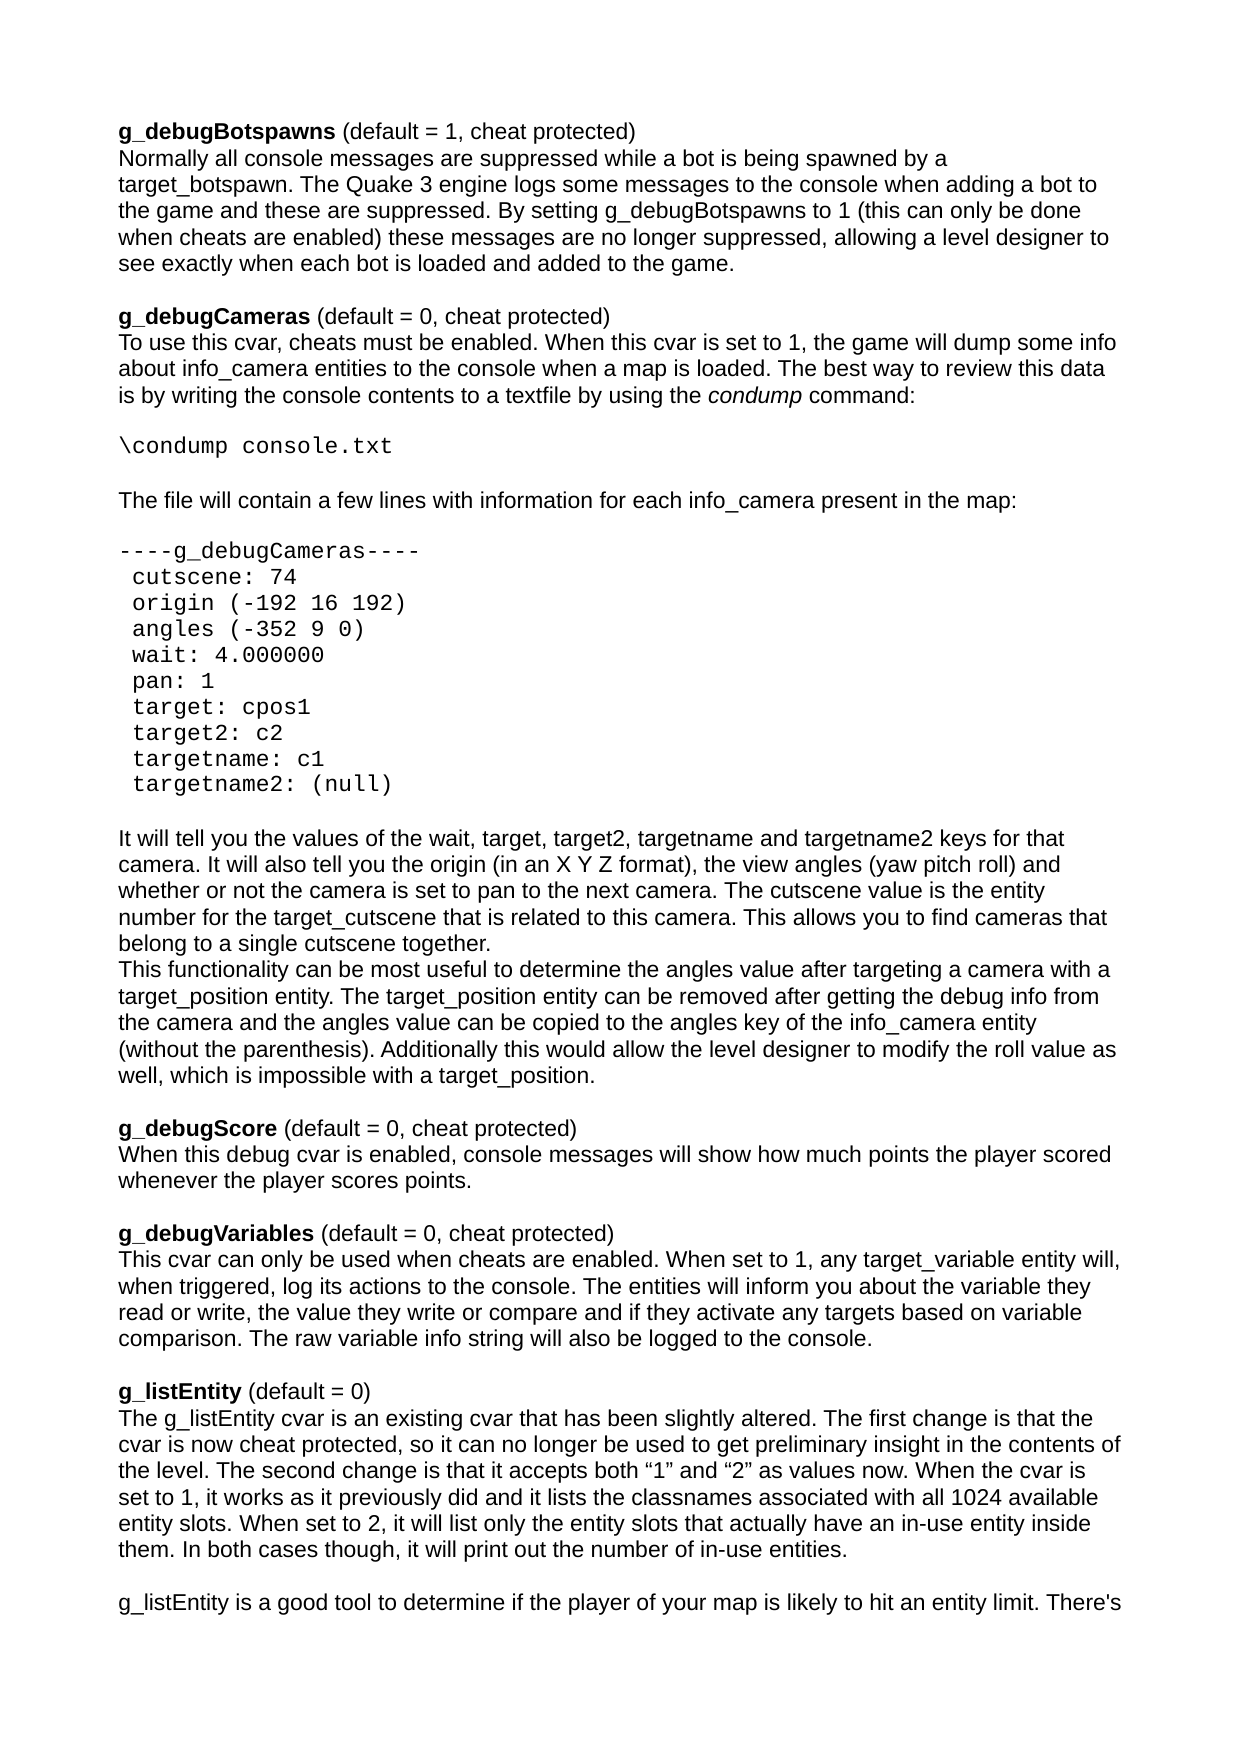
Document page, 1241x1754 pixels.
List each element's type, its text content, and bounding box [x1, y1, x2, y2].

text This cvar can only be used when cheats are enabled. When set to 1, any target_variable entity will, when triggered, log its actions to the console. The entities will inform you about the variable they read or write, the value they write or compare and if they activate any targets based on variable comparison. The raw variable info string will also be logged to the console. [118, 1246, 1122, 1352]
text This functionality can be most useful to determine the angles value after targeting a camera with a target_position entity. The target_position entity can be removed after getting the debug info from the camera and the angles value can be copied to the angles key of the info_camera entity (without the parenthesis). Additionally this would allow the level designer to modify the roll value as well, which is impossible with a target_position. [118, 956, 1122, 1088]
text ----g_debugCameras---- cutscene: 74 origin (-192 16 192) angles (-352 9 0) wait: 4.000000 pan: 1 target: cpos1 target2: c2 targetname: c1 targetname2: (null) [118, 539, 1122, 799]
text g_debugCameras (default = 0, cheat protected) [118, 303, 1122, 329]
text The file will contain a few lines with information for each info_camera present in the map: [118, 487, 1122, 513]
text g_listEntity is a good tool to determine if the player of your map is likely to hit an entity limit. There's [118, 1589, 1122, 1615]
text g_debugBotspawns (default = 1, cheat protected) [118, 118, 1122, 144]
text The g_listEntity cvar is an existing cvar that has been slightly altered. The first change is that the cvar is now cheat protected, so it can no longer be used to get preliminary insight in the contents of the level. The second change is that it accepts both “1” and “2” as values now. When the cvar is set to 1, it works as it previously did and it lists the classnames associated with all 1024 available entity slots. When set to 2, it will list only the entity slots that actually have an in-use entity inside them. In both cases though, it will print out the number of in-use entities. [118, 1404, 1122, 1563]
text g_listEntity (default = 0) [118, 1378, 1122, 1404]
text g_debugVariables (default = 0, cheat protected) [118, 1220, 1122, 1246]
text It will tell you the values of the wait, target, target2, targetname and targetname2 keys for that camera. It will also tell you the origin (in an X Y Z format), the view angles (yaw pitch roll) and whether or not the camera is set to pan to the next camera. The cutscene value is the entity number for the target_cutscene that is related to this camera. This allows you to find cameras that belong to a single cutscene together. [118, 825, 1122, 956]
text g_debugScore (default = 0, cheat protected) [118, 1114, 1122, 1141]
text \condump console.txt [118, 434, 1122, 460]
text To use this cvar, cheats must be enabled. When this cvar is set to 1, the game will dump some info about info_camera entities to the console when a map is loaded. The best way to review this data is by writing the console contents to a textfile by using the condump command: [118, 329, 1122, 408]
text When this debug cvar is enabled, console messages will show how much points the player scored whenever the player scores points. [118, 1141, 1122, 1194]
text Normally all console messages are suppressed while a bot is being spawned by a target_botspawn. The Quake 3 engine logs some messages to the console when adding a bot to the game and these are suppressed. By setting g_debugBotspawns to 1 (this can only be done when cheats are enabled) these messages are no longer suppressed, allowing a level designer to see exactly when each bot is loaded and added to the game. [118, 144, 1122, 276]
